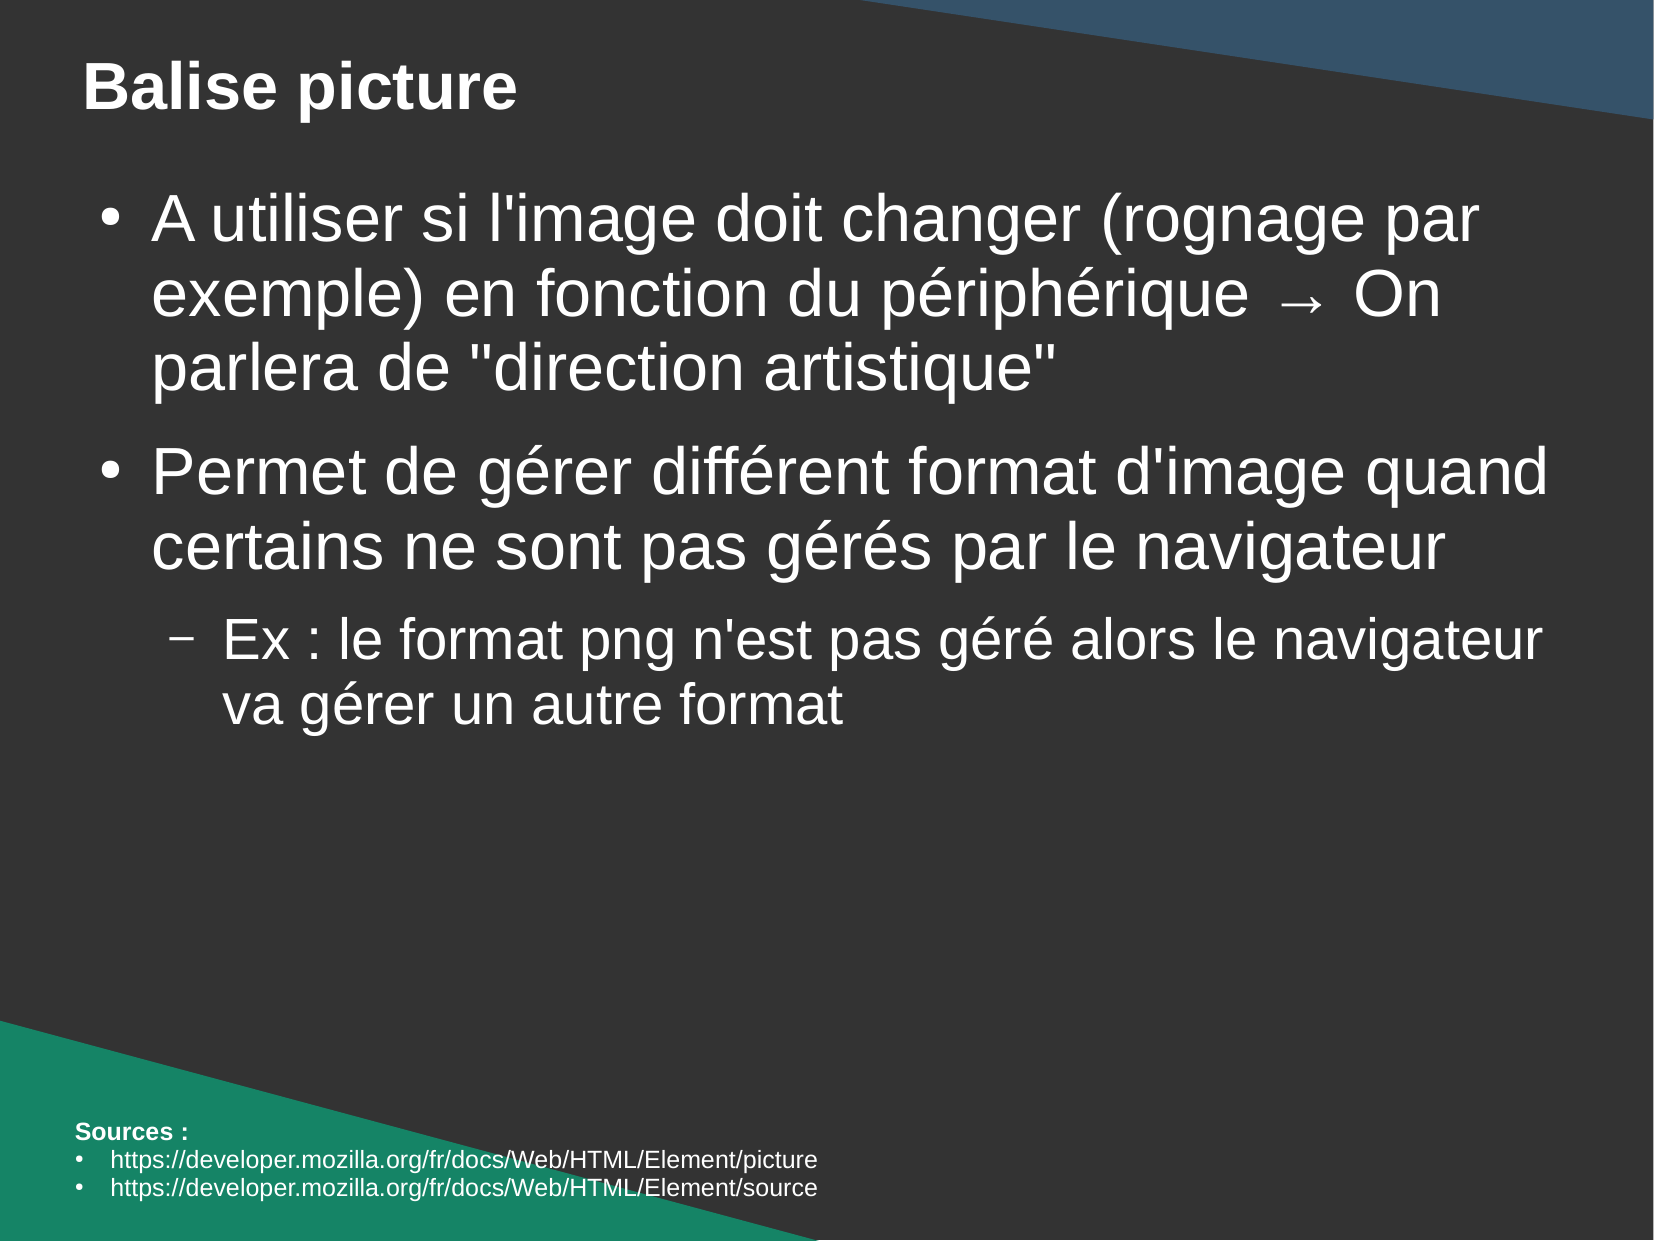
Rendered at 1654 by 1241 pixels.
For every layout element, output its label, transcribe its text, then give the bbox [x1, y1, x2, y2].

text_box [0, 1020, 332, 1241]
text_box Sources : https://developer.mozilla.org/fr/docs/Web/HTML/Element/picture https://developer.mozilla.org/fr/docs/Web/HTML/Element/source [60, 1110, 1546, 1241]
text_box [859, 0, 1654, 120]
title Balise picture [82, 49, 1571, 162]
list A utiliser si l'image doit changer (rognage par exemple) en fonction du périphérique → On parlera de "direction artistique" Permet de gérer différent format d'image quand certains ne sont pas gérés par le navigateur Ex : le format png n'est pas géré alors le navigateur va gérer un autre format [80, 180, 1605, 1040]
